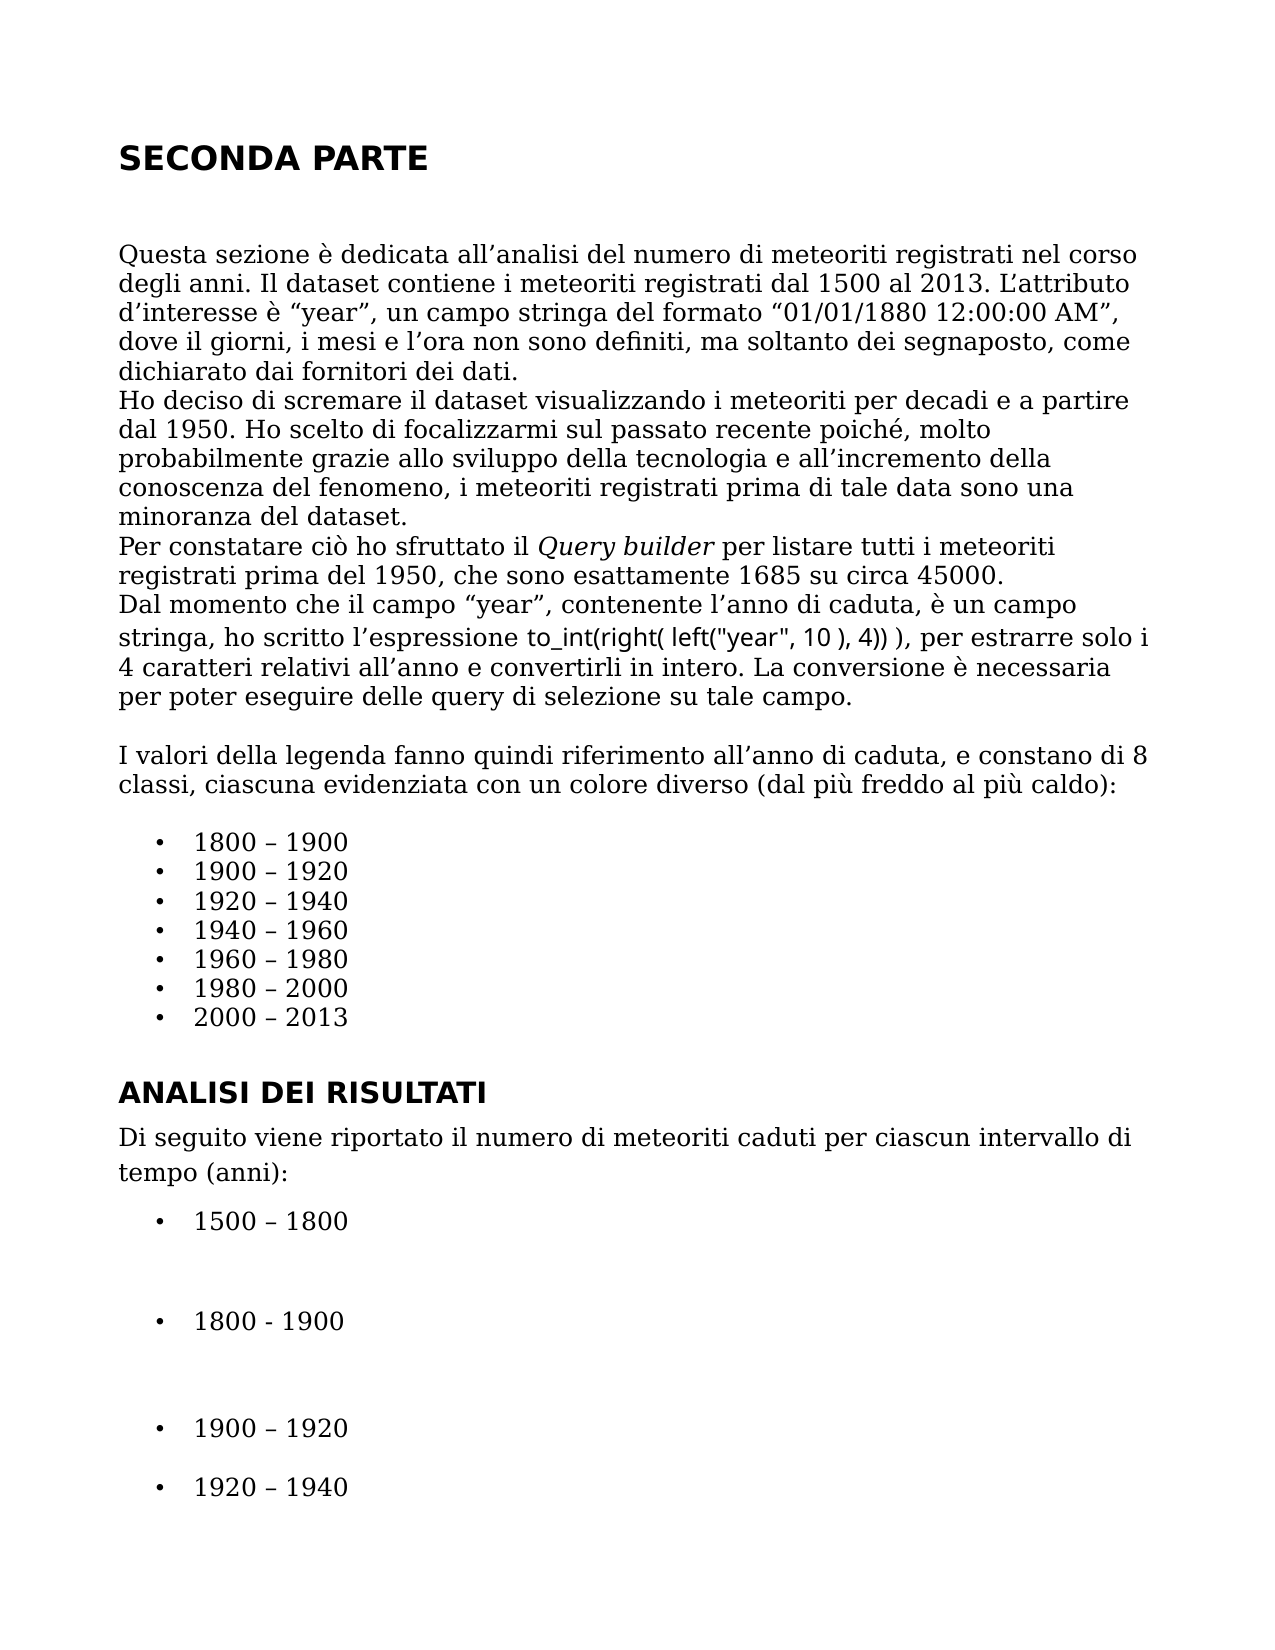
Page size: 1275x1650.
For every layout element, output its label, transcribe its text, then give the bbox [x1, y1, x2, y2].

list 1920 – 1940 [156, 887, 1157, 916]
text Di seguito viene riportato il numero di meteoriti caduti per ciascun intervallo di tempo (anni): [118, 1123, 1157, 1187]
text Questa sezione è dedicata all’analisi del numero di meteoriti registrati nel corso degli anni. Il dataset contiene i meteoriti registrati dal 1500 al 2013. L’attributo d’interesse è “year”, un campo stringa del formato “01/01/1880 12:00:00 AM”, dove il giorni, i mesi e l’ora non sono definiti, ma soltanto dei segnaposto, come dichiarato dai fornitori dei dati. [118, 240, 1157, 386]
list 1920 – 1940 [156, 1473, 1157, 1502]
list 1800 – 1900 [156, 828, 1157, 857]
text Per constatare ciò ho sfruttato il Query builder per listare tutti i meteoriti registrati prima del 1950, che sono esattamente 1685 su circa 45000. [118, 532, 1157, 590]
list 1900 – 1920 [156, 1414, 1157, 1444]
text Dal momento che il campo “year”, contenente l’anno di caduta, è un campo stringa, ho scritto l’espressione to_int(right( left("year", 10 ), 4)) ), per estrarre solo i 4 caratteri relativi all’anno e convertirli in intero. La conversione è necessaria per poter eseguire delle query di selezione su tale campo. [118, 590, 1157, 712]
list 1940 – 1960 [156, 916, 1157, 945]
text Ho deciso di scremare il dataset visualizzando i meteoriti per decadi e a partire dal 1950. Ho scelto di focalizzarmi sul passato recente poiché, molto probabilmente grazie allo sviluppo della tecnologia e all’incremento della conoscenza del fenomeno, i meteoriti registrati prima di tale data sono una minoranza del dataset. [118, 386, 1157, 532]
list 1980 – 2000 [156, 974, 1157, 1003]
list 1900 – 1920 [156, 857, 1157, 887]
subtitle SECONDA PARTE [118, 139, 1157, 178]
list 1500 – 1800 [156, 1207, 1157, 1237]
list 1960 – 1980 [156, 945, 1157, 974]
text I valori della legenda fanno quindi riferimento all’anno di caduta, e constano di 8 classi, ciascuna evidenziata con un colore diverso (dal più freddo al più caldo): [118, 741, 1157, 799]
list 2000 – 2013 [156, 1003, 1157, 1032]
subtitle ANALISI DEI RISULTATI [118, 1076, 1157, 1110]
list 1800 - 1900 [156, 1307, 1157, 1336]
